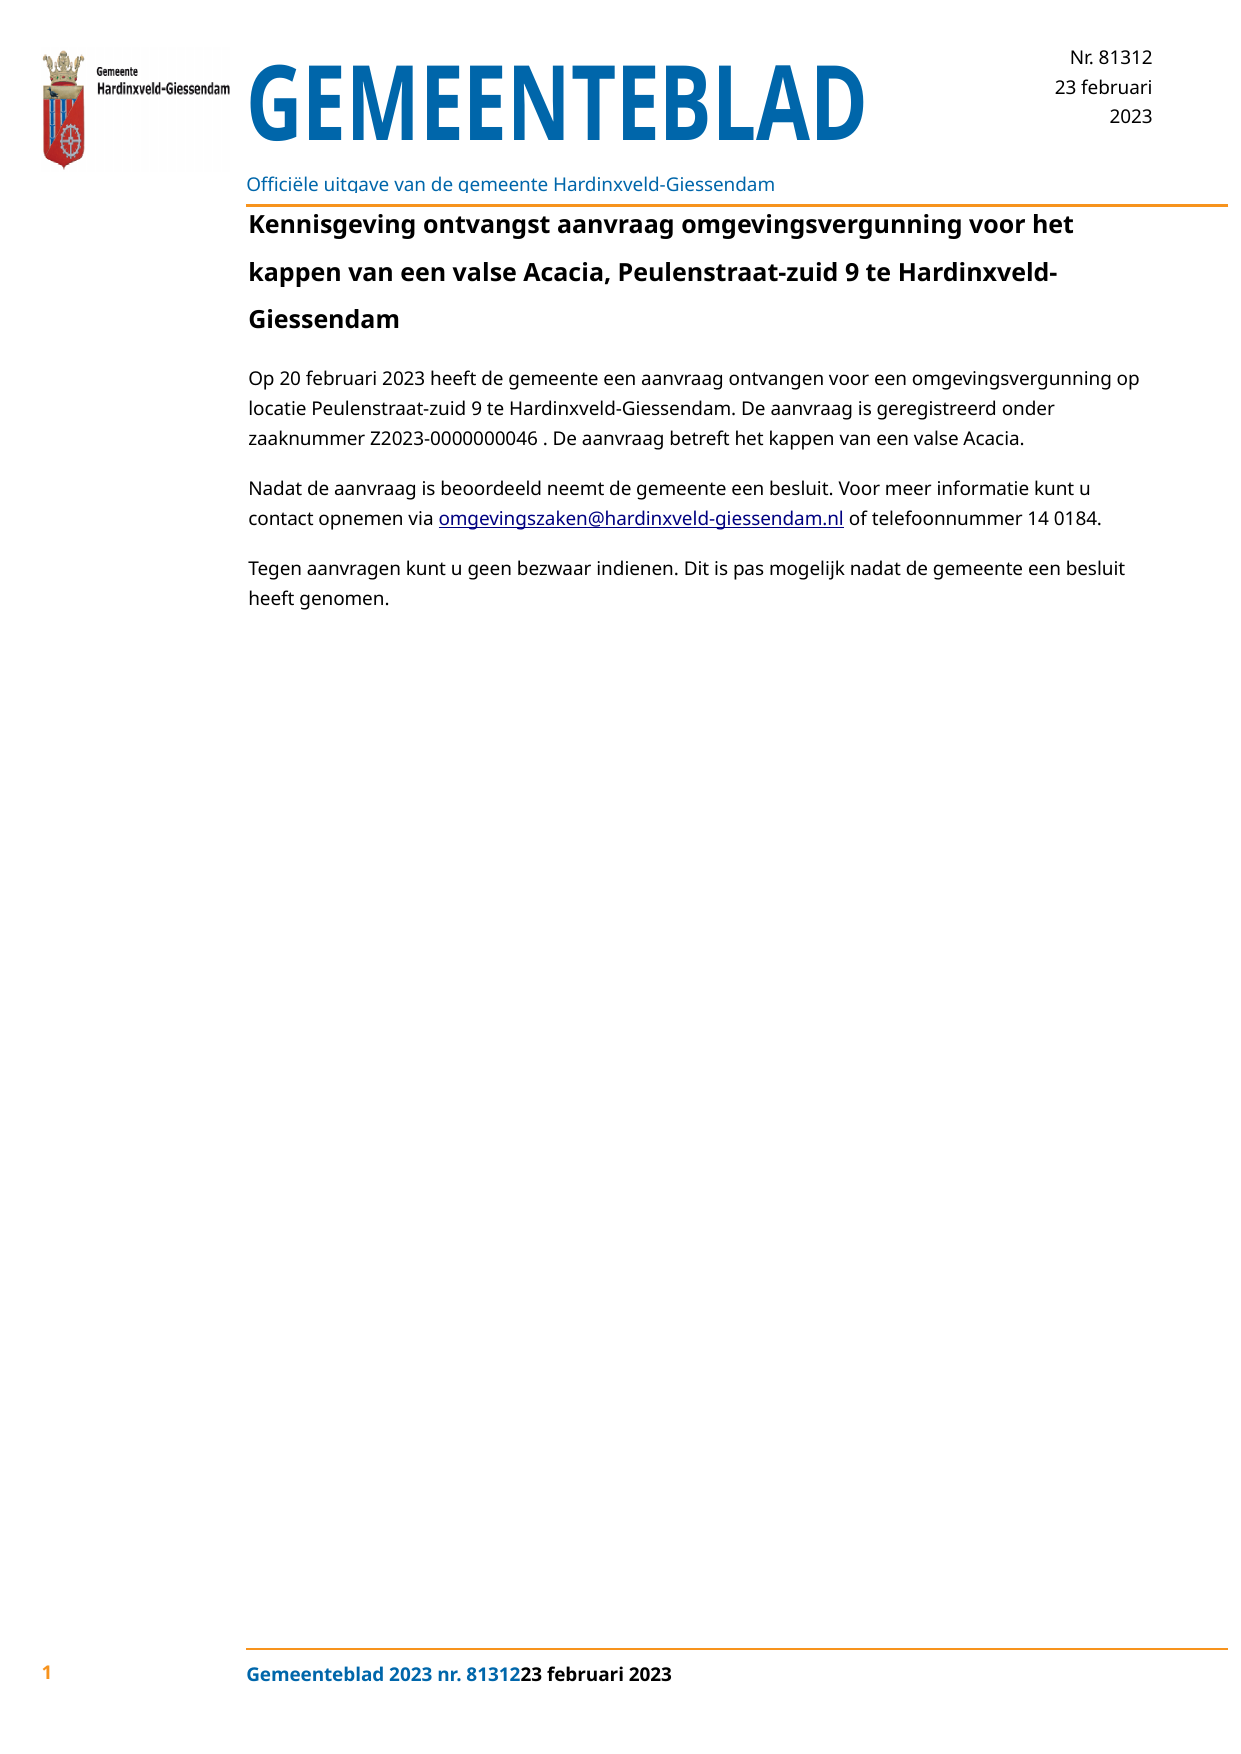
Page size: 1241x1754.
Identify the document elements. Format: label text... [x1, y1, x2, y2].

text Tegen aanvragen kunt u geen bezwaar indienen. Dit is pas mogelijk nadat de gemeente een besluit heeft genomen. [248, 555, 1152, 610]
text Op 20 februari 2023 heeft de gemeente een aanvraag ontvangen voor een omgevingsvergunning op locatie Peulenstraat-zuid 9 te Hardinxveld-Giessendam. De aanvraag is geregistreerd onder zaaknummer Z2023-0000000046 . De aanvraag betreft het kappen van een valse Acacia. [248, 366, 1152, 450]
picture [41, 47, 231, 172]
text Nadat de aanvraag is beoordeeld neemt de gemeente een besluit. Voor meer informatie kunt u contact opnemen via omgevingszaken@hardinxveld-giessendam.nl of telefoonnummer 14 0184. [248, 475, 1152, 530]
text Kennisgeving ontvangst aanvraag omgevingsvergunning voor het kappen van een valse Acacia, Peulenstraat-zuid 9 te Hardinxveld-Giessendam [248, 207, 1152, 336]
